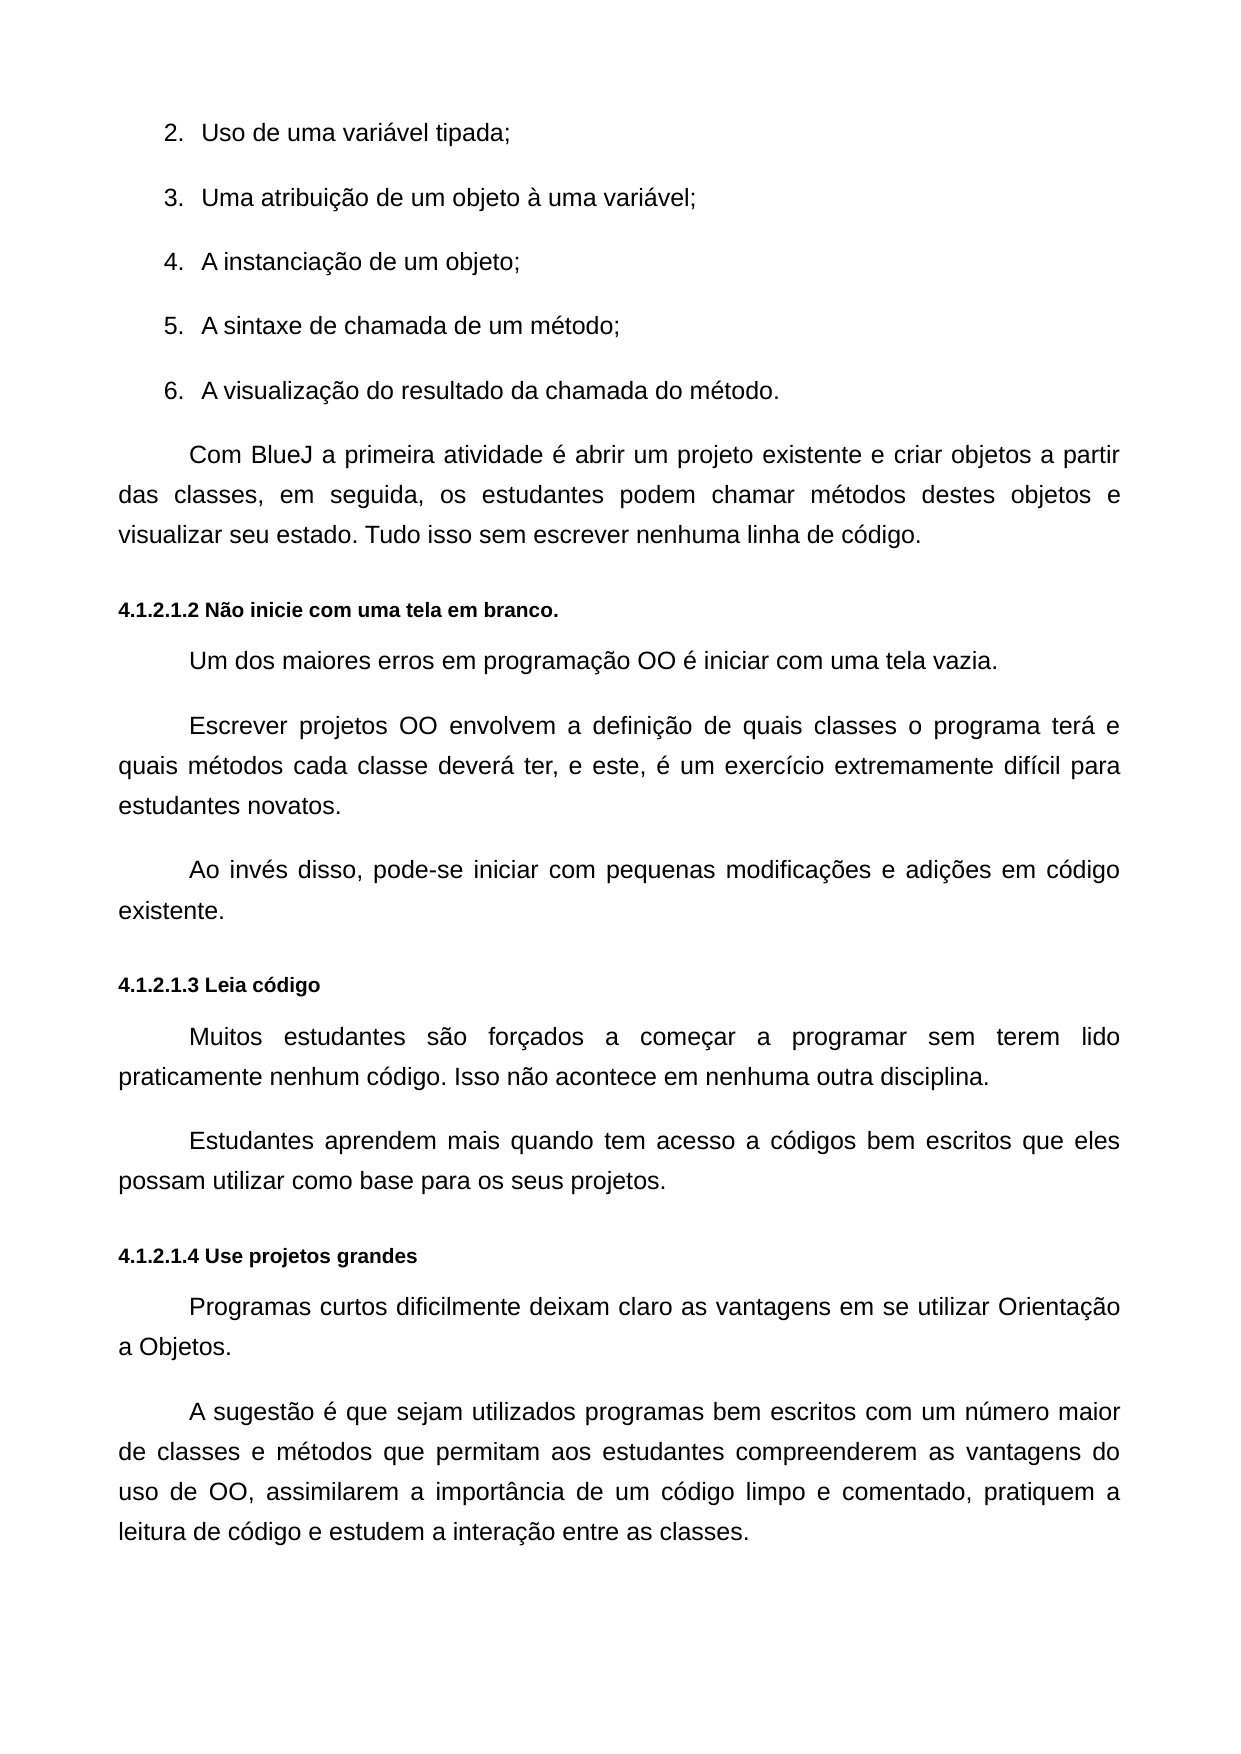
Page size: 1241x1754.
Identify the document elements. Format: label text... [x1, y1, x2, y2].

text Um dos maiores erros em programação OO é iniciar com uma tela vazia. [118, 646, 1122, 675]
list Uso de uma variável tipada; [163, 118, 1122, 147]
subtitle 4.1.2.1.2 Não inicie com uma tela em branco. [118, 598, 1122, 622]
text A sugestão é que sejam utilizados programas bem escritos com um número maior de classes e métodos que permitam aos estudantes compreenderem as vantagens do uso de OO, assimilarem a importância de um código limpo e comentado, pratiquem a leitura de código e estudem a interação entre as classes. [118, 1397, 1122, 1546]
text Escrever projetos OO envolvem a definição de quais classes o programa terá e quais métodos cada classe deverá ter, e este, é um exercício extremamente difícil para estudantes novatos. [118, 711, 1122, 820]
text Com BlueJ a primeira atividade é abrir um projeto existente e criar objetos a partir das classes, em seguida, os estudantes podem chamar métodos destes objetos e visualizar seu estado. Tudo isso sem escrever nenhuma linha de código. [118, 440, 1122, 549]
subtitle 4.1.2.1.4 Use projetos grandes [118, 1244, 1122, 1268]
text Programas curtos dificilmente deixam claro as vantagens em se utilizar Orientação a Objetos. [118, 1292, 1122, 1361]
list A visualização do resultado da chamada do método. [163, 376, 1122, 404]
list Uma atribuição de um objeto à uma variável; [163, 182, 1122, 211]
text Ao invés disso, pode-se iniciar com pequenas modificações e adições em código existente. [118, 855, 1122, 924]
text Muitos estudantes são forçados a começar a programar sem terem lido praticamente nenhum código. Isso não acontece em nenhuma outra disciplina. [118, 1021, 1122, 1090]
subtitle 4.1.2.1.3 Leia código [118, 973, 1122, 997]
list A sintaxe de chamada de um método; [163, 311, 1122, 340]
list A instanciação de um objeto; [163, 247, 1122, 276]
text Estudantes aprendem mais quando tem acesso a códigos bem escritos que eles possam utilizar como base para os seus projetos. [118, 1126, 1122, 1195]
